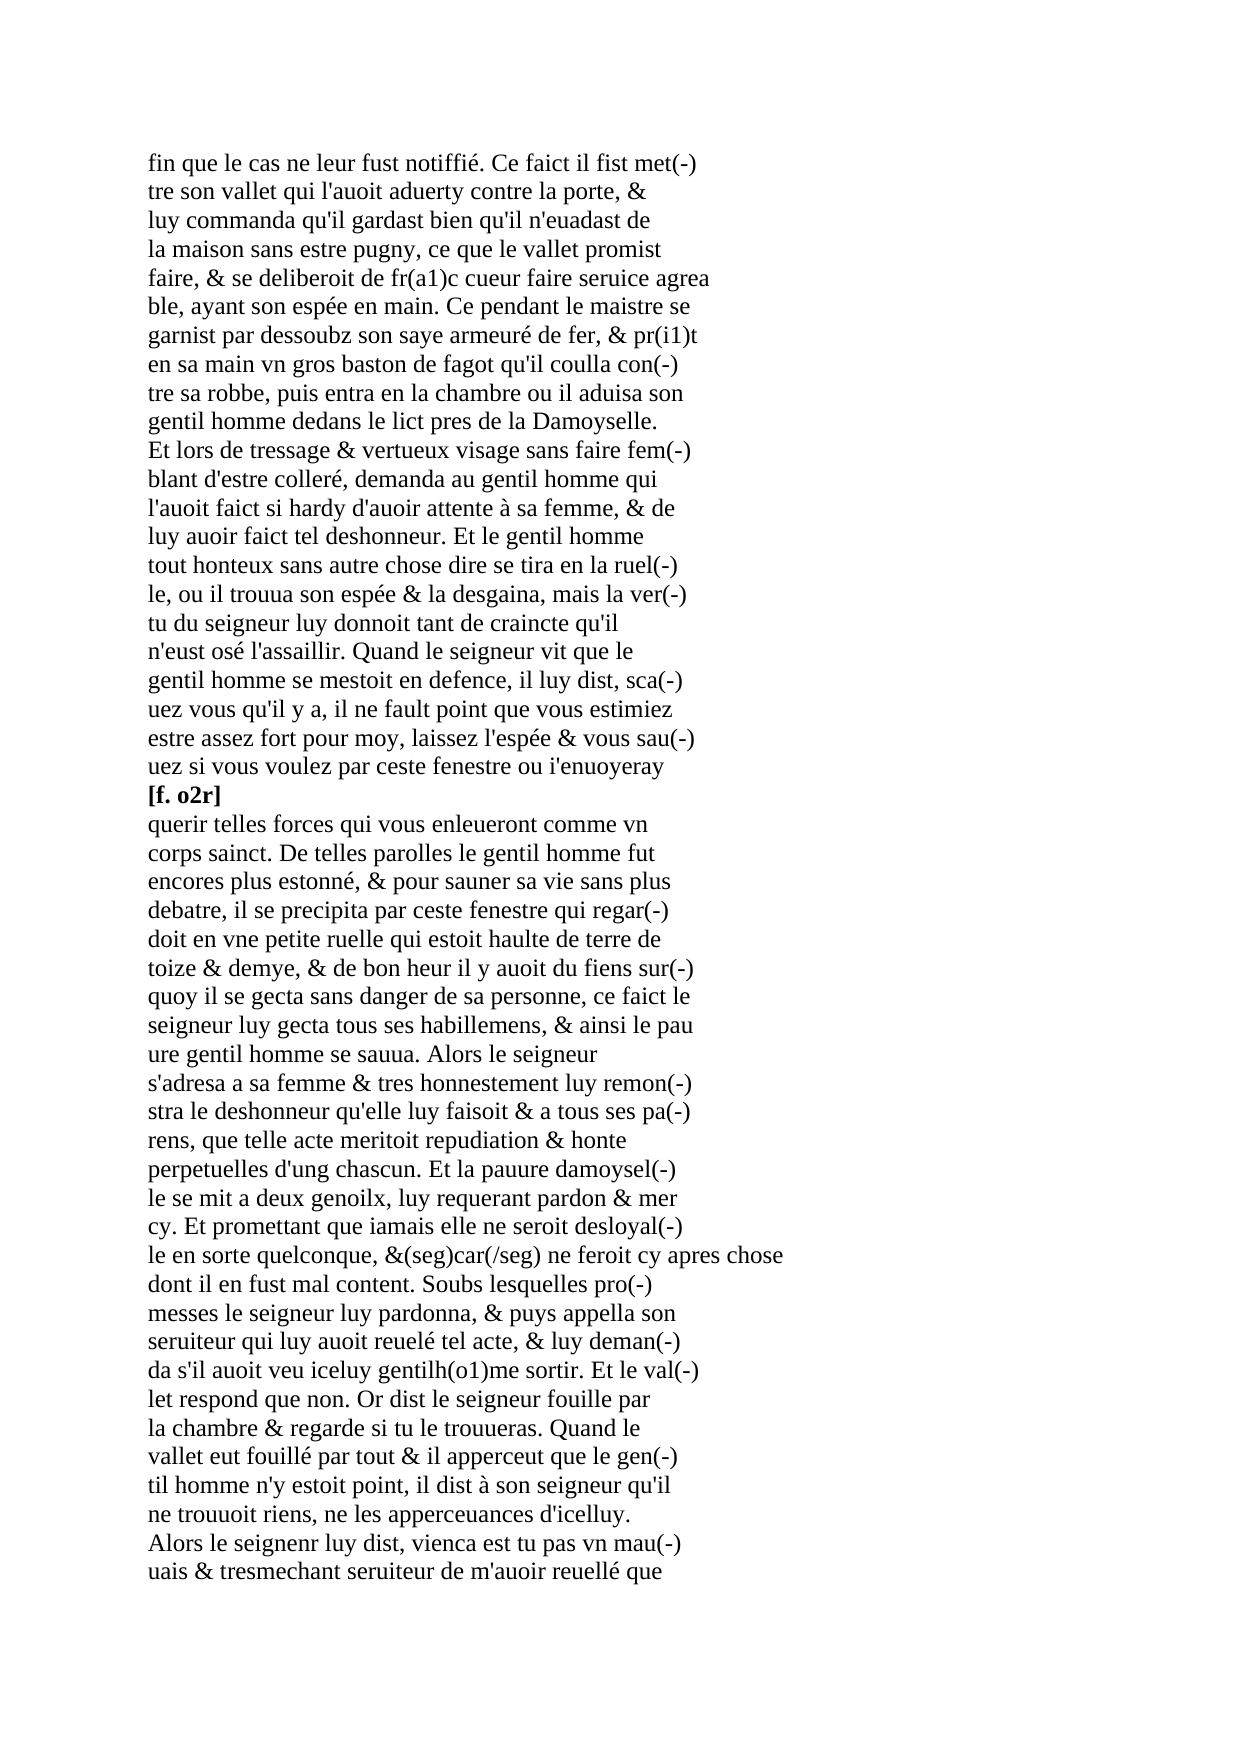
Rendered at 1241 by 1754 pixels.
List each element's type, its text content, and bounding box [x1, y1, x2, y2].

text fin que le cas ne leur fust notiffié. Ce faict il fist met(-) tre son vallet qui l'auoit aduerty contre la porte, & luy commanda qu'il gardast bien qu'il n'euadast de la maison sans estre pugny, ce que le vallet promist faire, & se deliberoit de fr(a1)c cueur faire seruice agrea ble, ayant son espée en main. Ce pendant le maistre se garnist par dessoubz son saye armeuré de fer, & pr(i1)t en sa main vn gros baston de fagot qu'il coulla con(-) tre sa robbe, puis entra en la chambre ou il aduisa son gentil homme dedans le lict pres de la Damoyselle. Et lors de tressage & vertueux visage sans faire fem(-) blant d'estre colleré, demanda au gentil homme qui l'auoit faict si hardy d'auoir attente à sa femme, & de luy auoir faict tel deshonneur. Et le gentil homme tout honteux sans autre chose dire se tira en la ruel(-) le, ou il trouua son espée & la desgaina, mais la ver(-) tu du seigneur luy donnoit tant de craincte qu'il n'eust osé l'assaillir. Quand le seigneur vit que le gentil homme se mestoit en defence, il luy dist, sca(-) uez vous qu'il y a, il ne fault point que vous estimiez estre assez fort pour moy, laissez l'espée & vous sau(-) uez si vous voulez par ceste fenestre ou i'enuoyeray [f. o2r] querir telles forces qui vous enleueront comme vn corps sainct. De telles parolles le gentil homme fut encores plus estonné, & pour sauner sa vie sans plus debatre, il se precipita par ceste fenestre qui regar(-) doit en vne petite ruelle qui estoit haulte de terre de toize & demye, & de bon heur il y auoit du fiens sur(-) quoy il se gecta sans danger de sa personne, ce faict le seigneur luy gecta tous ses habillemens, & ainsi le pau ure gentil homme se sauua. Alors le seigneur s'adresa a sa femme & tres honnestement luy remon(-) stra le deshonneur qu'elle luy faisoit & a tous ses pa(-) rens, que telle acte meritoit repudiation & honte perpetuelles d'ung chascun. Et la pauure damoysel(-) le se mit a deux genoilx, luy requerant pardon & mer cy. Et promettant que iamais elle ne seroit desloyal(-) le en sorte quelconque, &(seg)car(/seg) ne feroit cy apres chose dont il en fust mal content. Soubs lesquelles pro(-) messes le seigneur luy pardonna, & puys appella son seruiteur qui luy auoit reuelé tel acte, & luy deman(-) da s'il auoit veu iceluy gentilh(o1)me sortir. Et le val(-) let respond que non. Or dist le seigneur fouille par la chambre & regarde si tu le trouueras. Quand le vallet eut fouillé par tout & il apperceut que le gen(-) til homme n'y estoit point, il dist à son seigneur qu'il ne trouuoit riens, ne les apperceuances d'icelluy. Alors le seignenr luy dist, vienca est tu pas vn mau(-) uais & tresmechant seruiteur de m'auoir reuellé que [148, 148, 1093, 1585]
